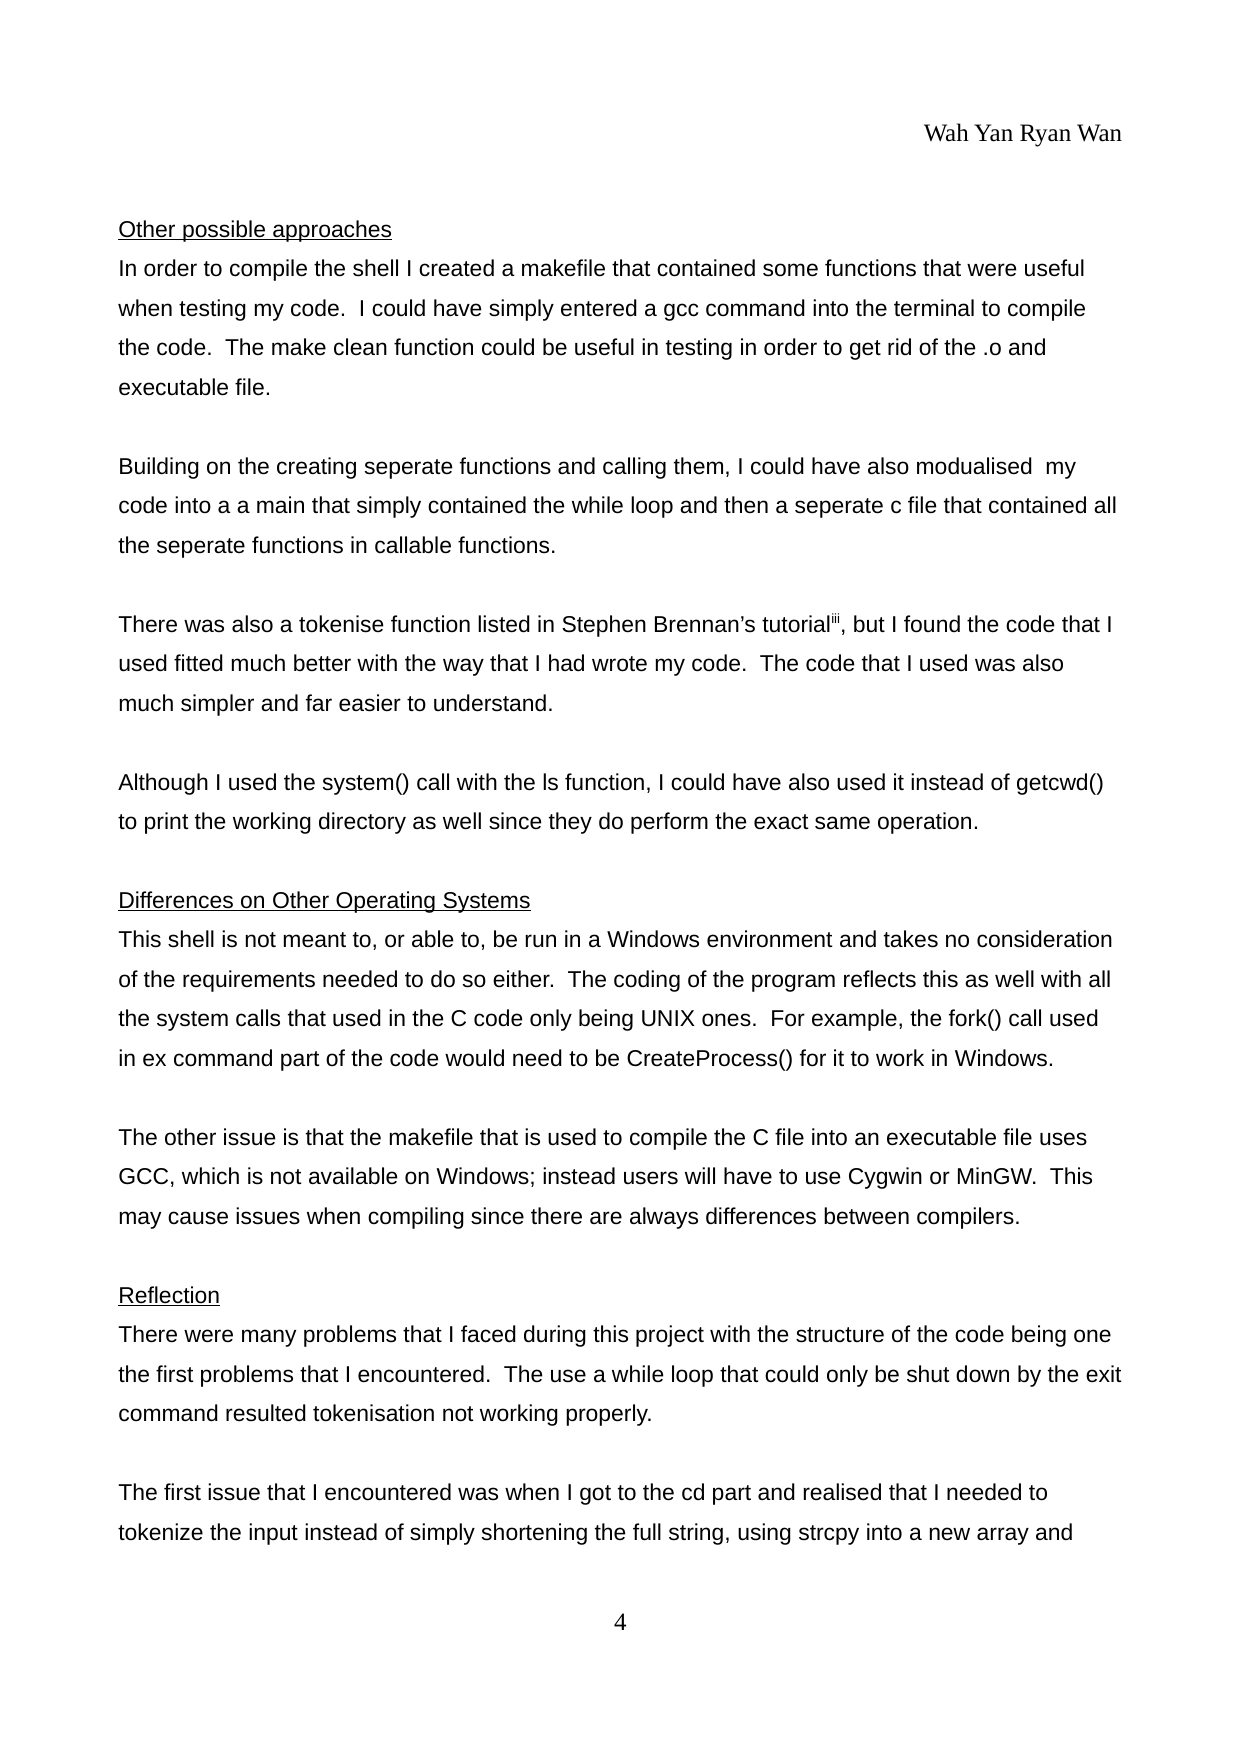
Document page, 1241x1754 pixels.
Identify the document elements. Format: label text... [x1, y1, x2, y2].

text Reflection [118, 1282, 1122, 1308]
text This shell is not meant to, or able to, be run in a Windows environment and takes no consideration of the requirements needed to do so either. The coding of the program reflects this as well with all the system calls that used in the C code only being UNIX ones. For example, the fork() call used in ex command part of the code would need to be CreateProcess() for it to work in Windows. [118, 926, 1122, 1071]
text The first issue that I encountered was when I got to the cd part and realised that I needed to tokenize the input instead of simply shortening the full string, using strcpy into a new array and [118, 1479, 1122, 1545]
text Building on the creating seperate functions and calling them, I could have also modualised my code into a a main that simply contained the while loop and then a seperate c file that contained all the seperate functions in callable functions. [118, 453, 1122, 558]
text Although I used the system() call with the ls function, I could have also used it instead of getcwd() to print the working directory as well since they do perform the exact same operation. [118, 768, 1122, 834]
text In order to compile the shell I created a makefile that contained some functions that were useful when testing my code. I could have simply entered a gcc command into the terminal to compile the code. The make clean function could be useful in testing in order to get rid of the .o and executable file. [118, 255, 1122, 400]
text There were many problems that I faced during this project with the structure of the code being one the first problems that I encountered. The use a while loop that could only be shut down by the exit command resulted tokenisation not working properly. [118, 1321, 1122, 1427]
text Differences on Other Operating Systems [118, 887, 1122, 913]
text The other issue is that the makefile that is used to compile the C file into an executable file uses GCC, which is not available on Windows; instead users will have to use Cygwin or MinGW. This may cause issues when compiling since there are always differences between compilers. [118, 1124, 1122, 1229]
text There was also a tokenise function listed in Stephen Brennan’s tutorial, but I found the code that I used fitted much better with the way that I had wrote my code. The code that I used was also much simpler and far easier to understand. [118, 611, 1122, 716]
text Other possible approaches [118, 216, 1122, 242]
